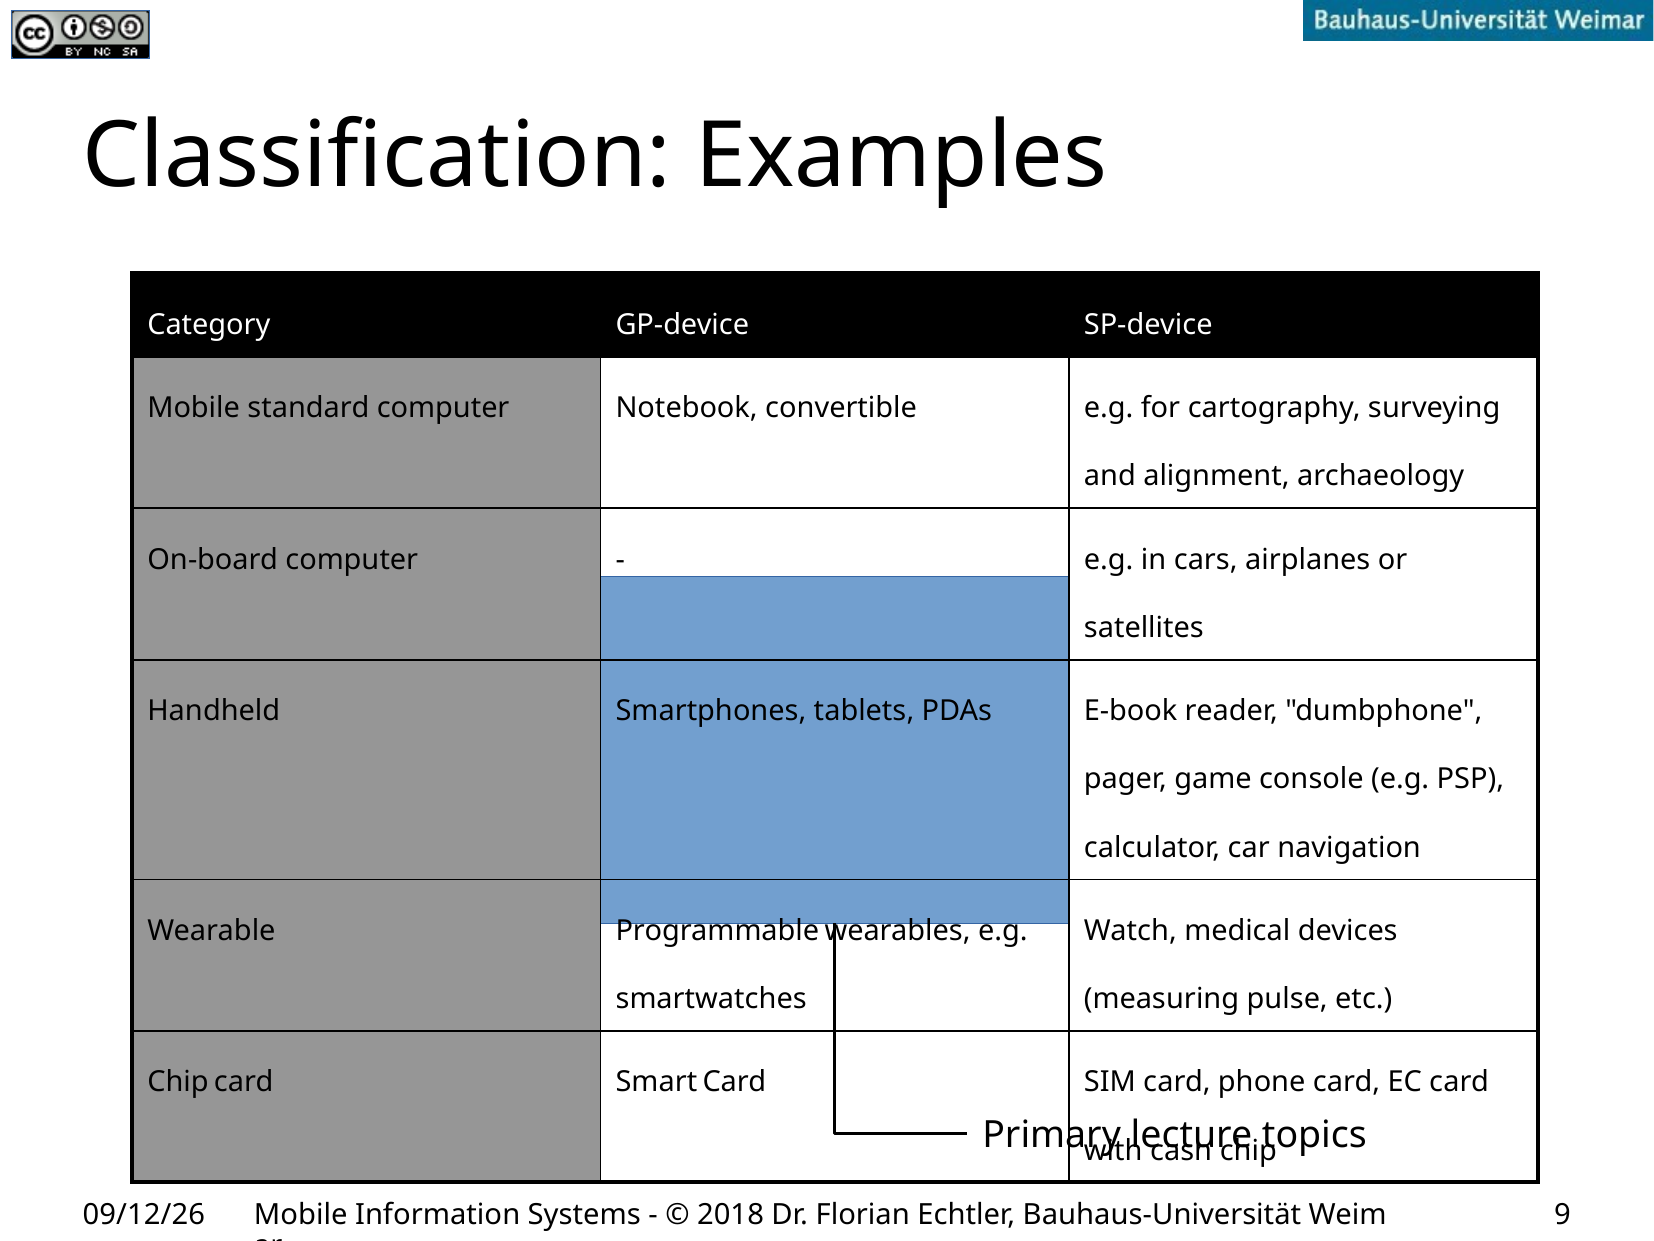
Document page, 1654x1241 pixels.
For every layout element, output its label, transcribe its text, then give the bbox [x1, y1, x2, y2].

table_cell SIM card, phone card, EC card with cash chip [1070, 1032, 1536, 1180]
table_cell Programmable wearables, e.g. smartwatches [601, 880, 1068, 1030]
title Classification: Examples [82, 47, 1571, 255]
picture [1630, 36, 1641, 41]
table_header GP-device [601, 276, 1068, 356]
picture [1313, 7, 1548, 31]
table_cell Notebook, convertible [601, 358, 1068, 507]
picture [12, 11, 149, 58]
picture [1554, 8, 1644, 32]
table_cell e.g. in cars, airplanes or satellites [1070, 509, 1536, 659]
table_cell - [601, 509, 1068, 659]
table_cell Chip card [134, 1032, 600, 1180]
table_cell E-book reader, "dumbphone", pager, game console (e.g. PSP), calculator, car navigation [1070, 661, 1536, 879]
table_cell Handheld [134, 661, 600, 879]
table_cell Wearable [134, 880, 600, 1030]
table_cell Mobile standard computer [134, 358, 600, 507]
table_cell e.g. for cartography, surveying and alignment, archaeology [1070, 358, 1536, 507]
table_cell Smartphones, tablets, PDAs [601, 661, 1068, 879]
table_cell Smart Card [601, 1032, 1068, 1180]
table_header SP-device [1070, 276, 1536, 356]
table_cell On-board computer [134, 509, 600, 659]
table_header Category [134, 276, 600, 356]
table_cell Watch, medical devices (measuring pulse, etc.) [1070, 880, 1536, 1030]
